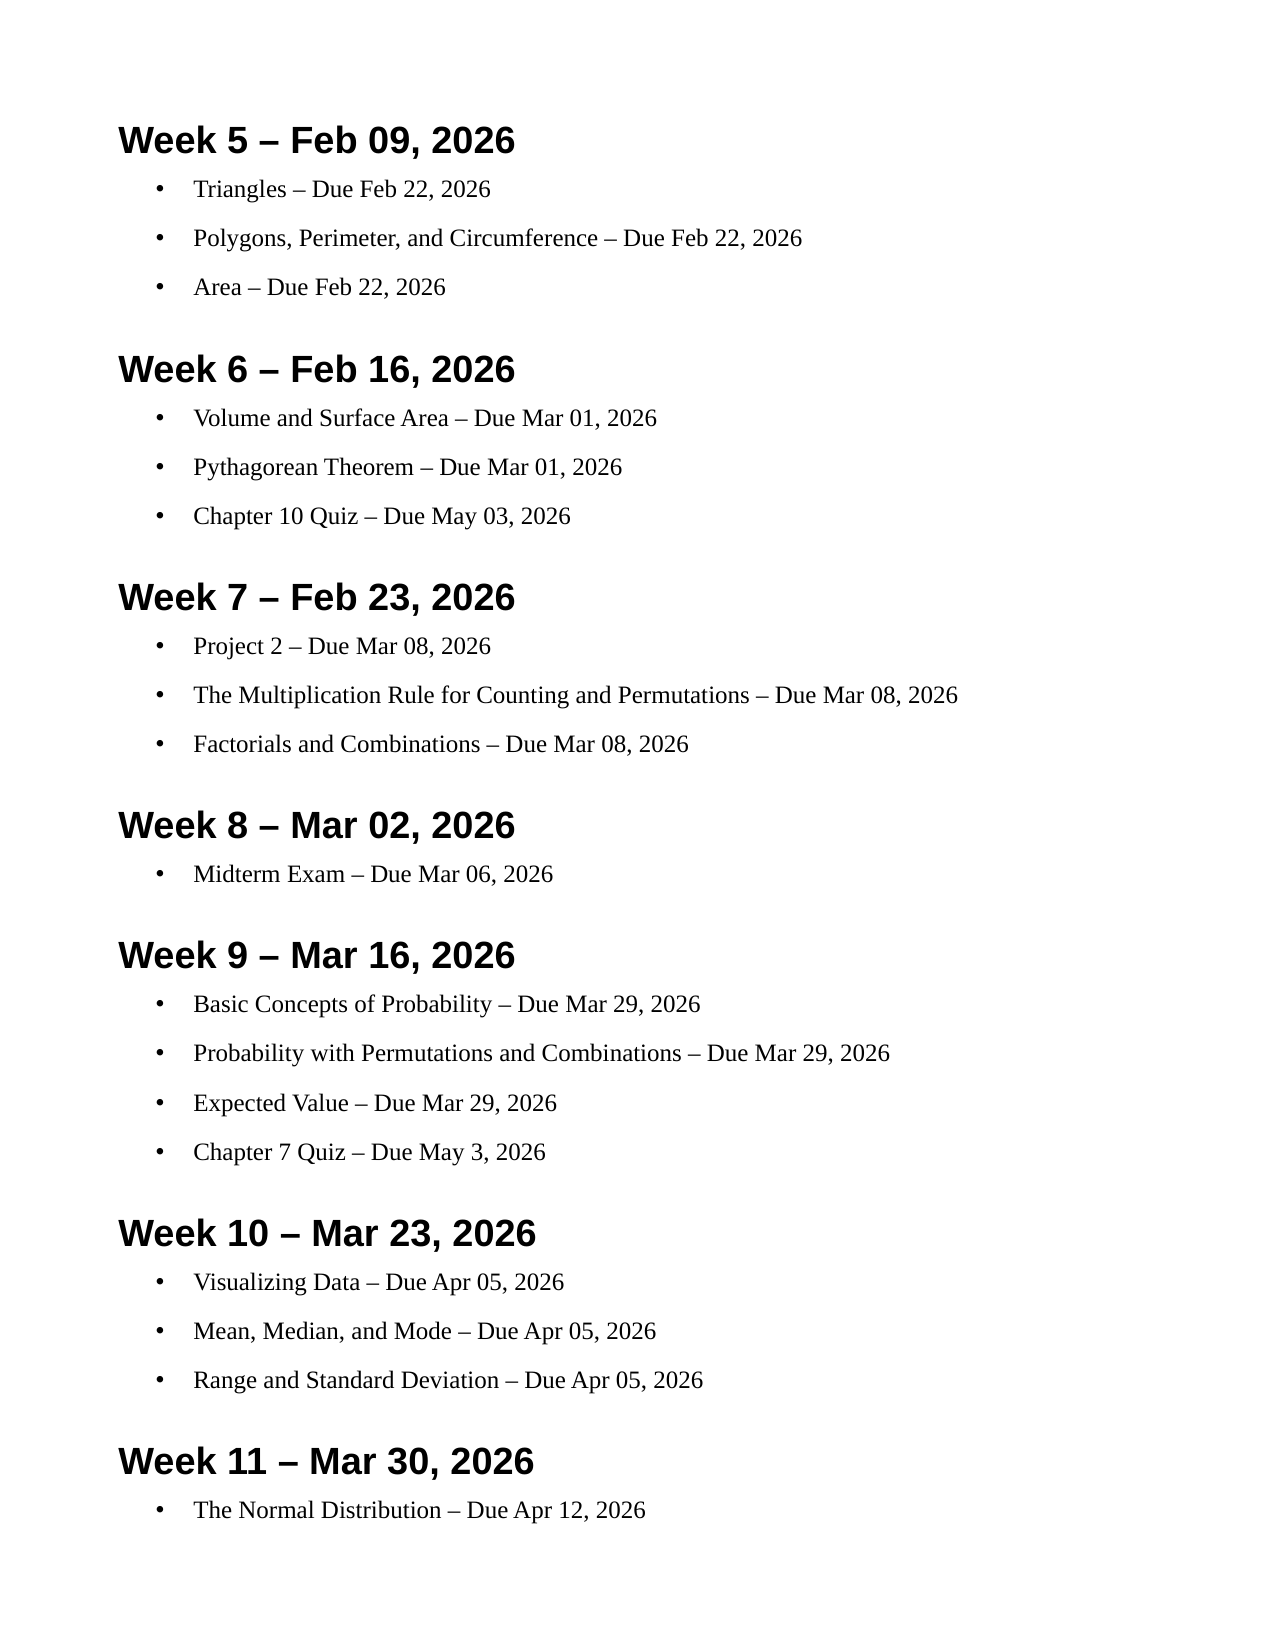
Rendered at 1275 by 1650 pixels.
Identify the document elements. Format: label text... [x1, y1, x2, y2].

list The Multiplication Rule for Counting and Permutations – Due Mar 08, 2026 [156, 680, 1157, 709]
list Volume and Surface Area – Due Mar 01, 2026 [156, 403, 1157, 431]
subtitle Week 7 – Feb 23, 2026 [118, 575, 1157, 618]
list Probability with Permutations and Combinations – Due Mar 29, 2026 [156, 1038, 1157, 1067]
subtitle Week 10 – Mar 23, 2026 [118, 1211, 1157, 1254]
subtitle Week 11 – Mar 30, 2026 [118, 1439, 1157, 1483]
list Pythagorean Theorem – Due Mar 01, 2026 [156, 452, 1157, 480]
list The Normal Distribution – Due Apr 12, 2026 [156, 1495, 1157, 1524]
list Project 2 – Due Mar 08, 2026 [156, 631, 1157, 660]
subtitle Week 9 – Mar 16, 2026 [118, 933, 1157, 977]
list Area – Due Feb 22, 2026 [156, 272, 1157, 301]
list Range and Standard Deviation – Due Apr 05, 2026 [156, 1365, 1157, 1394]
list Expected Value – Due Mar 29, 2026 [156, 1088, 1157, 1116]
list Basic Concepts of Probability – Due Mar 29, 2026 [156, 989, 1157, 1018]
subtitle Week 5 – Feb 09, 2026 [118, 118, 1157, 162]
list Midterm Exam – Due Mar 06, 2026 [156, 859, 1157, 888]
list Polygons, Perimeter, and Circumference – Due Feb 22, 2026 [156, 223, 1157, 252]
list Mean, Median, and Mode – Due Apr 05, 2026 [156, 1316, 1157, 1345]
list Triangles – Due Feb 22, 2026 [156, 174, 1157, 203]
subtitle Week 6 – Feb 16, 2026 [118, 346, 1157, 390]
subtitle Week 8 – Mar 02, 2026 [118, 803, 1157, 847]
list Visualizing Data – Due Apr 05, 2026 [156, 1267, 1157, 1296]
list Factorials and Combinations – Due Mar 08, 2026 [156, 729, 1157, 758]
list Chapter 7 Quiz – Due May 3, 2026 [156, 1137, 1157, 1165]
list Chapter 10 Quiz – Due May 03, 2026 [156, 501, 1157, 529]
